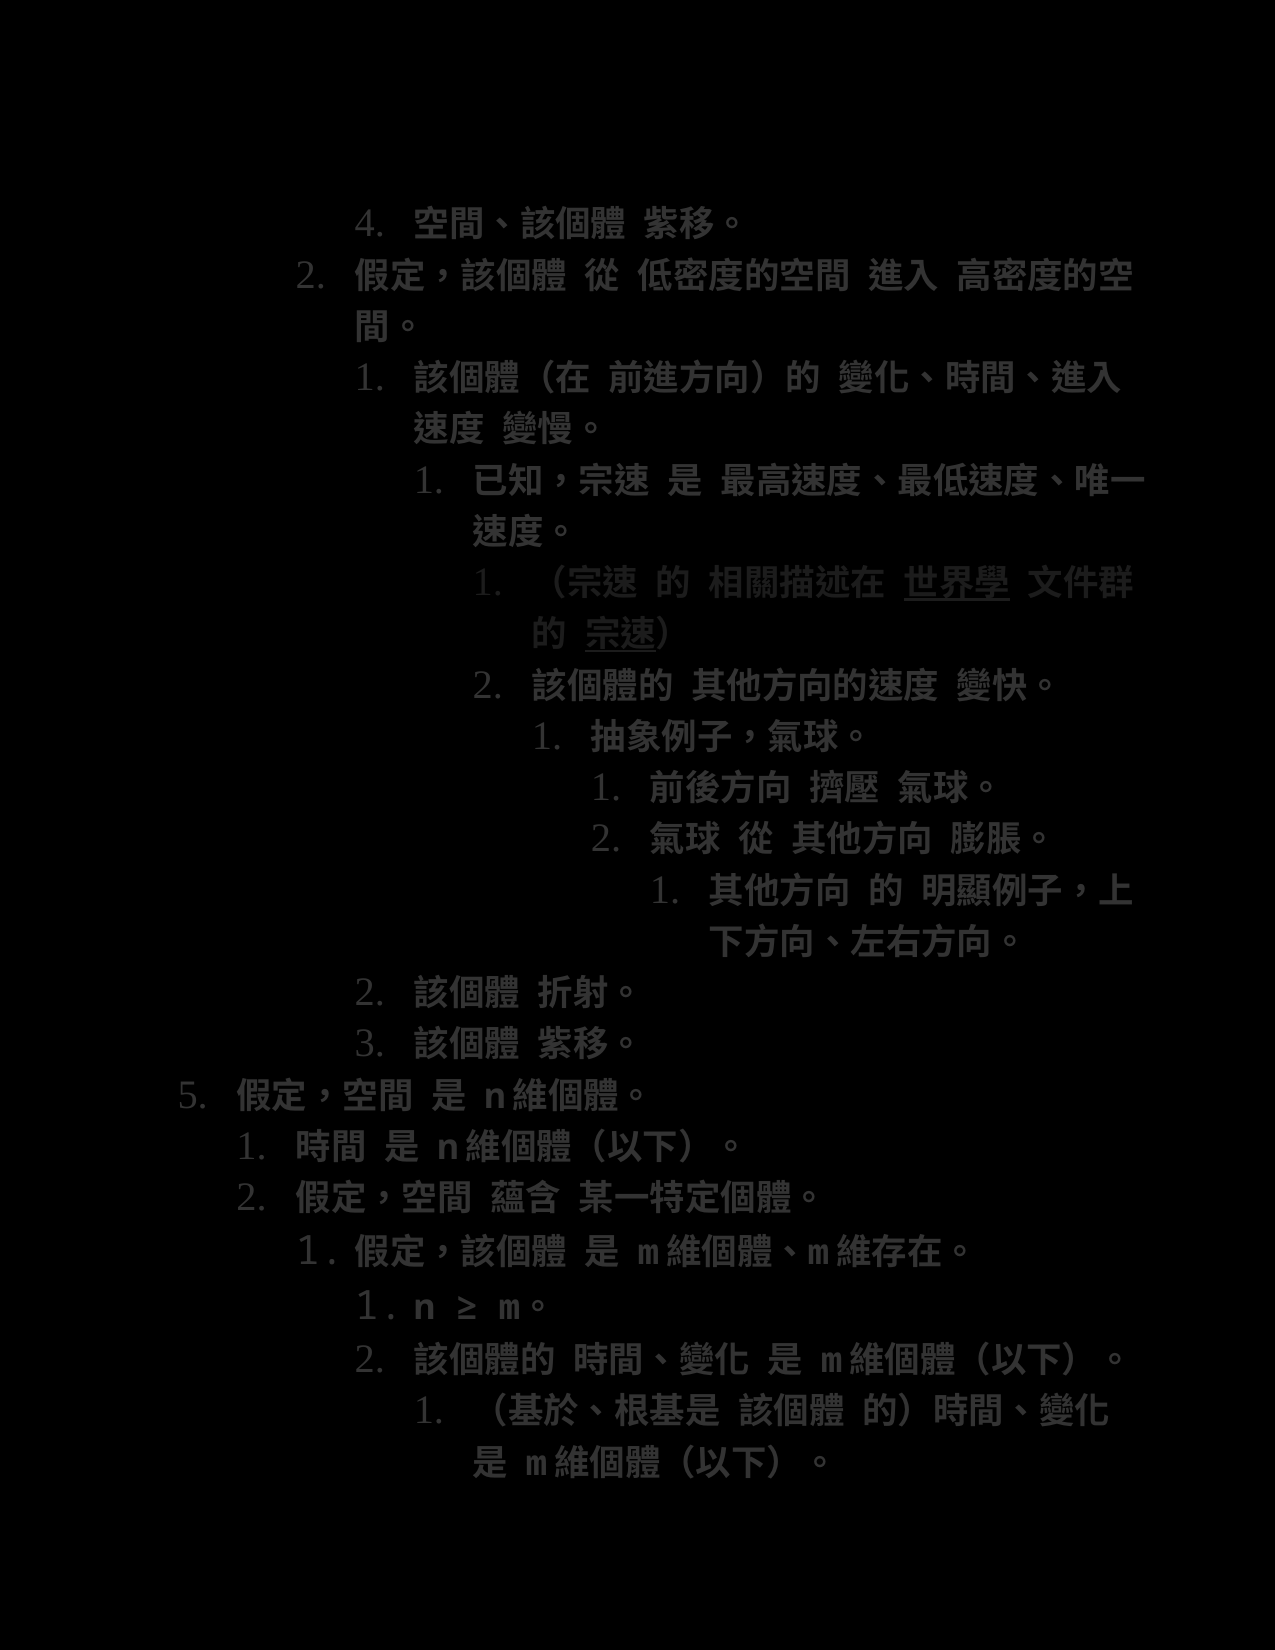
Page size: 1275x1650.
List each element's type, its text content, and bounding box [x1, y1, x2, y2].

list 其他方向 的 明顯例子，上下方向、左右方向。 [649, 862, 1157, 964]
list （基於、根基是 該個體 的）時間、變化 是 m維個體（以下）。 [413, 1383, 1157, 1485]
list 該個體的 時間、變化 是 m維個體（以下）。 [354, 1331, 1157, 1383]
list 該個體 折射。 [354, 964, 1157, 1016]
list 時間 是 n維個體（以下）。 [236, 1118, 1157, 1170]
list 已知，宗速 是 最高速度、最低速度、唯一速度。 [413, 452, 1157, 554]
list 該個體 紫移。 [354, 1016, 1157, 1067]
list 該個體的 其他方向的速度 變快。 [472, 657, 1157, 708]
list 假定，該個體 是 m維個體、m維存在。 [295, 1221, 1157, 1276]
list 假定，空間 是 n維個體。 [177, 1067, 1157, 1118]
list 氣球 從 其他方向 膨脹。 [591, 811, 1157, 862]
list 前後方向 擠壓 氣球。 [591, 759, 1157, 811]
list （宗速 的 相關描述在 世界學 文件群的 宗速） [472, 554, 1157, 657]
list n ≥ m。 [354, 1276, 1157, 1331]
list 假定，空間 蘊含 某一特定個體。 [236, 1170, 1157, 1221]
list 空間、該個體 紫移。 [354, 196, 1157, 247]
list 抽象例子，氣球。 [532, 708, 1157, 759]
list 假定，該個體 從 低密度的空間 進入 高密度的空間。 [295, 247, 1157, 349]
list 該個體（在 前進方向）的 變化、時間、進入速度 變慢。 [354, 349, 1157, 452]
